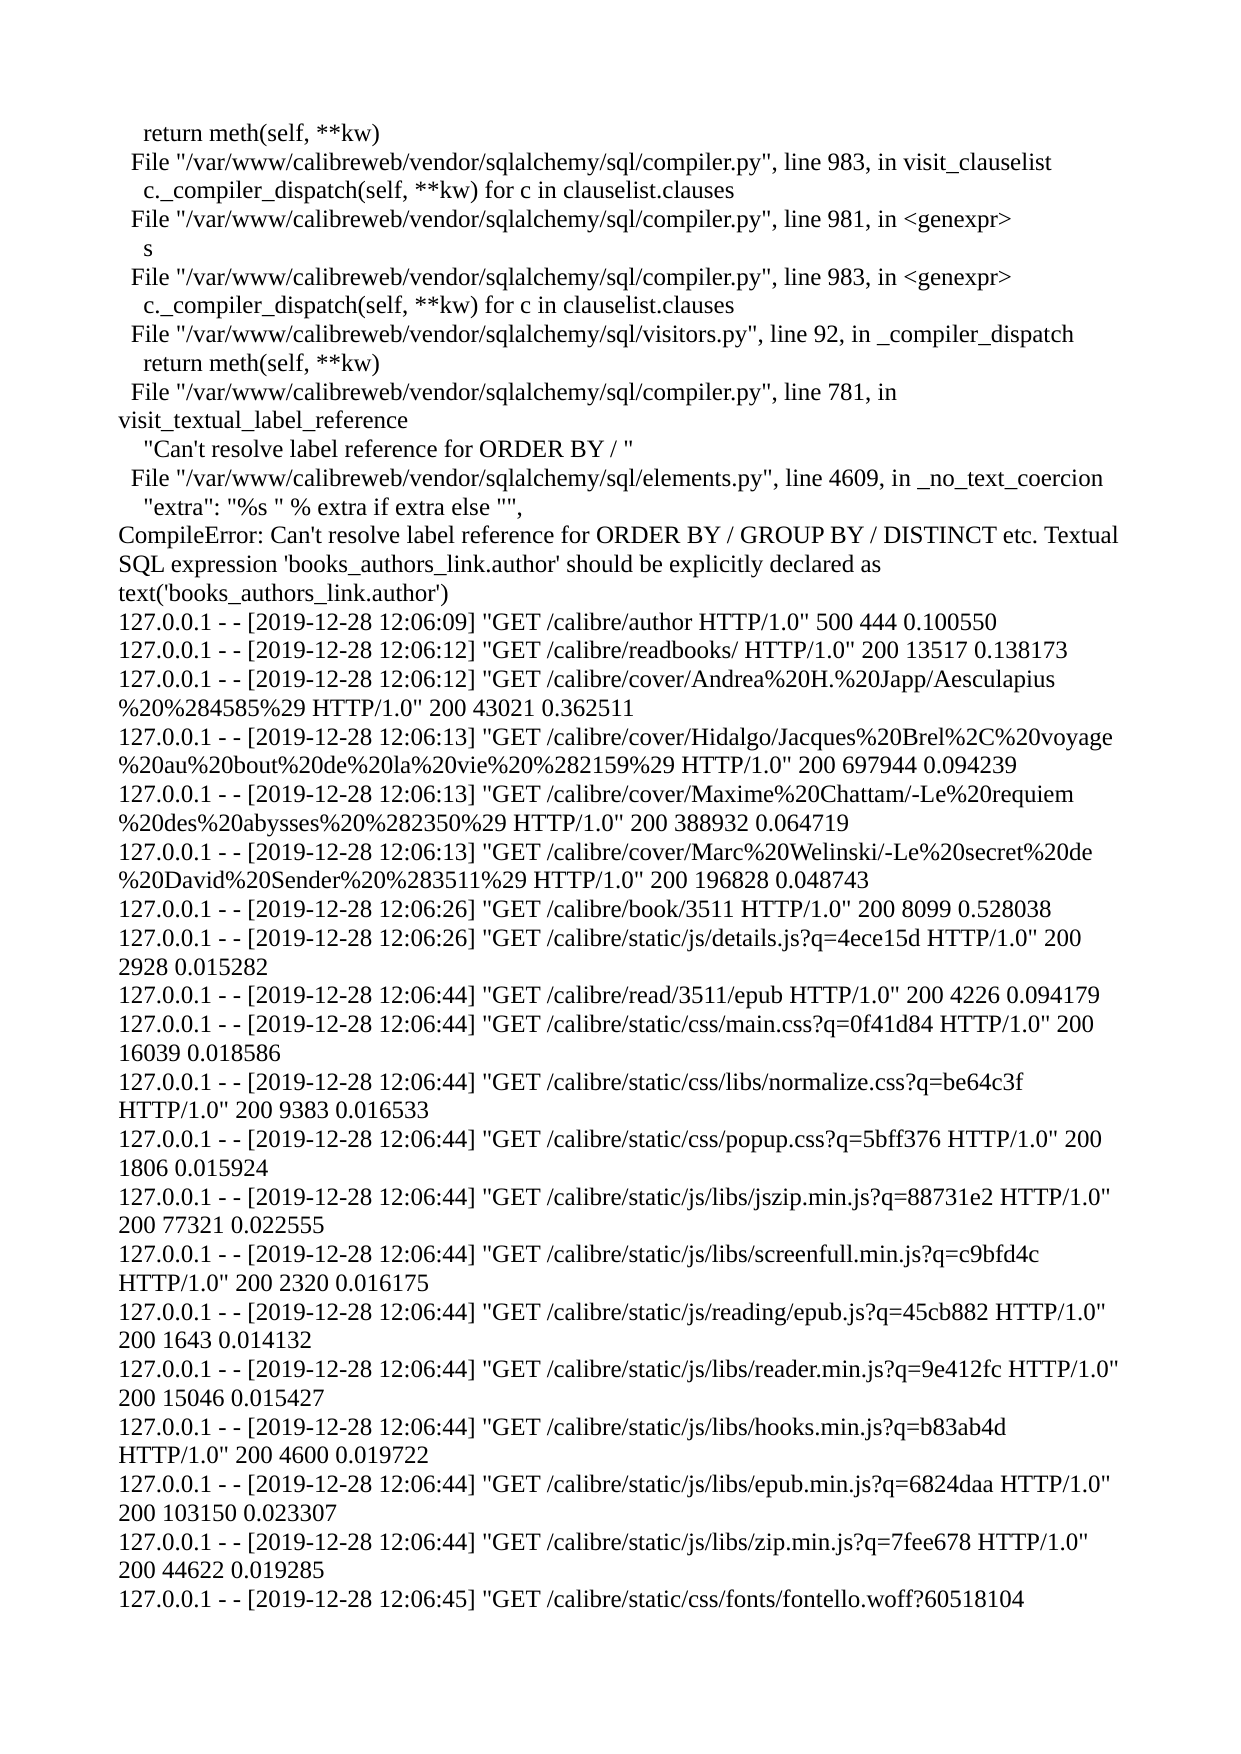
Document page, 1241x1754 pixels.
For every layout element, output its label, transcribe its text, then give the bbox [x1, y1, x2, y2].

text return meth(self, **kw) File "/var/www/calibreweb/vendor/sqlalchemy/sql/compiler.py", line 983, in visit_clauselist c._compiler_dispatch(self, **kw) for c in clauselist.clauses File "/var/www/calibreweb/vendor/sqlalchemy/sql/compiler.py", line 981, in <genexpr> s File "/var/www/calibreweb/vendor/sqlalchemy/sql/compiler.py", line 983, in <genexpr> c._compiler_dispatch(self, **kw) for c in clauselist.clauses File "/var/www/calibreweb/vendor/sqlalchemy/sql/visitors.py", line 92, in _compiler_dispatch return meth(self, **kw) File "/var/www/calibreweb/vendor/sqlalchemy/sql/compiler.py", line 781, in visit_textual_label_reference "Can't resolve label reference for ORDER BY / " File "/var/www/calibreweb/vendor/sqlalchemy/sql/elements.py", line 4609, in _no_text_coercion "extra": "%s " % extra if extra else "", CompileError: Can't resolve label reference for ORDER BY / GROUP BY / DISTINCT etc. Textual SQL expression 'books_authors_link.author' should be explicitly declared as text('books_authors_link.author') 127.0.0.1 - - [2019-12-28 12:06:09] "GET /calibre/author HTTP/1.0" 500 444 0.100550 127.0.0.1 - - [2019-12-28 12:06:12] "GET /calibre/readbooks/ HTTP/1.0" 200 13517 0.138173 127.0.0.1 - - [2019-12-28 12:06:12] "GET /calibre/cover/Andrea%20H.%20Japp/Aesculapius%20%284585%29 HTTP/1.0" 200 43021 0.362511 127.0.0.1 - - [2019-12-28 12:06:13] "GET /calibre/cover/Hidalgo/Jacques%20Brel%2C%20voyage%20au%20bout%20de%20la%20vie%20%282159%29 HTTP/1.0" 200 697944 0.094239 127.0.0.1 - - [2019-12-28 12:06:13] "GET /calibre/cover/Maxime%20Chattam/-Le%20requiem%20des%20abysses%20%282350%29 HTTP/1.0" 200 388932 0.064719 127.0.0.1 - - [2019-12-28 12:06:13] "GET /calibre/cover/Marc%20Welinski/-Le%20secret%20de%20David%20Sender%20%283511%29 HTTP/1.0" 200 196828 0.048743 127.0.0.1 - - [2019-12-28 12:06:26] "GET /calibre/book/3511 HTTP/1.0" 200 8099 0.528038 127.0.0.1 - - [2019-12-28 12:06:26] "GET /calibre/static/js/details.js?q=4ece15d HTTP/1.0" 200 2928 0.015282 127.0.0.1 - - [2019-12-28 12:06:44] "GET /calibre/read/3511/epub HTTP/1.0" 200 4226 0.094179 127.0.0.1 - - [2019-12-28 12:06:44] "GET /calibre/static/css/main.css?q=0f41d84 HTTP/1.0" 200 16039 0.018586 127.0.0.1 - - [2019-12-28 12:06:44] "GET /calibre/static/css/libs/normalize.css?q=be64c3f HTTP/1.0" 200 9383 0.016533 127.0.0.1 - - [2019-12-28 12:06:44] "GET /calibre/static/css/popup.css?q=5bff376 HTTP/1.0" 200 1806 0.015924 127.0.0.1 - - [2019-12-28 12:06:44] "GET /calibre/static/js/libs/jszip.min.js?q=88731e2 HTTP/1.0" 200 77321 0.022555 127.0.0.1 - - [2019-12-28 12:06:44] "GET /calibre/static/js/libs/screenfull.min.js?q=c9bfd4c HTTP/1.0" 200 2320 0.016175 127.0.0.1 - - [2019-12-28 12:06:44] "GET /calibre/static/js/reading/epub.js?q=45cb882 HTTP/1.0" 200 1643 0.014132 127.0.0.1 - - [2019-12-28 12:06:44] "GET /calibre/static/js/libs/reader.min.js?q=9e412fc HTTP/1.0" 200 15046 0.015427 127.0.0.1 - - [2019-12-28 12:06:44] "GET /calibre/static/js/libs/hooks.min.js?q=b83ab4d HTTP/1.0" 200 4600 0.019722 127.0.0.1 - - [2019-12-28 12:06:44] "GET /calibre/static/js/libs/epub.min.js?q=6824daa HTTP/1.0" 200 103150 0.023307 127.0.0.1 - - [2019-12-28 12:06:44] "GET /calibre/static/js/libs/zip.min.js?q=7fee678 HTTP/1.0" 200 44622 0.019285 127.0.0.1 - - [2019-12-28 12:06:45] "GET /calibre/static/css/fonts/fontello.woff?60518104 [118, 118, 1122, 1613]
